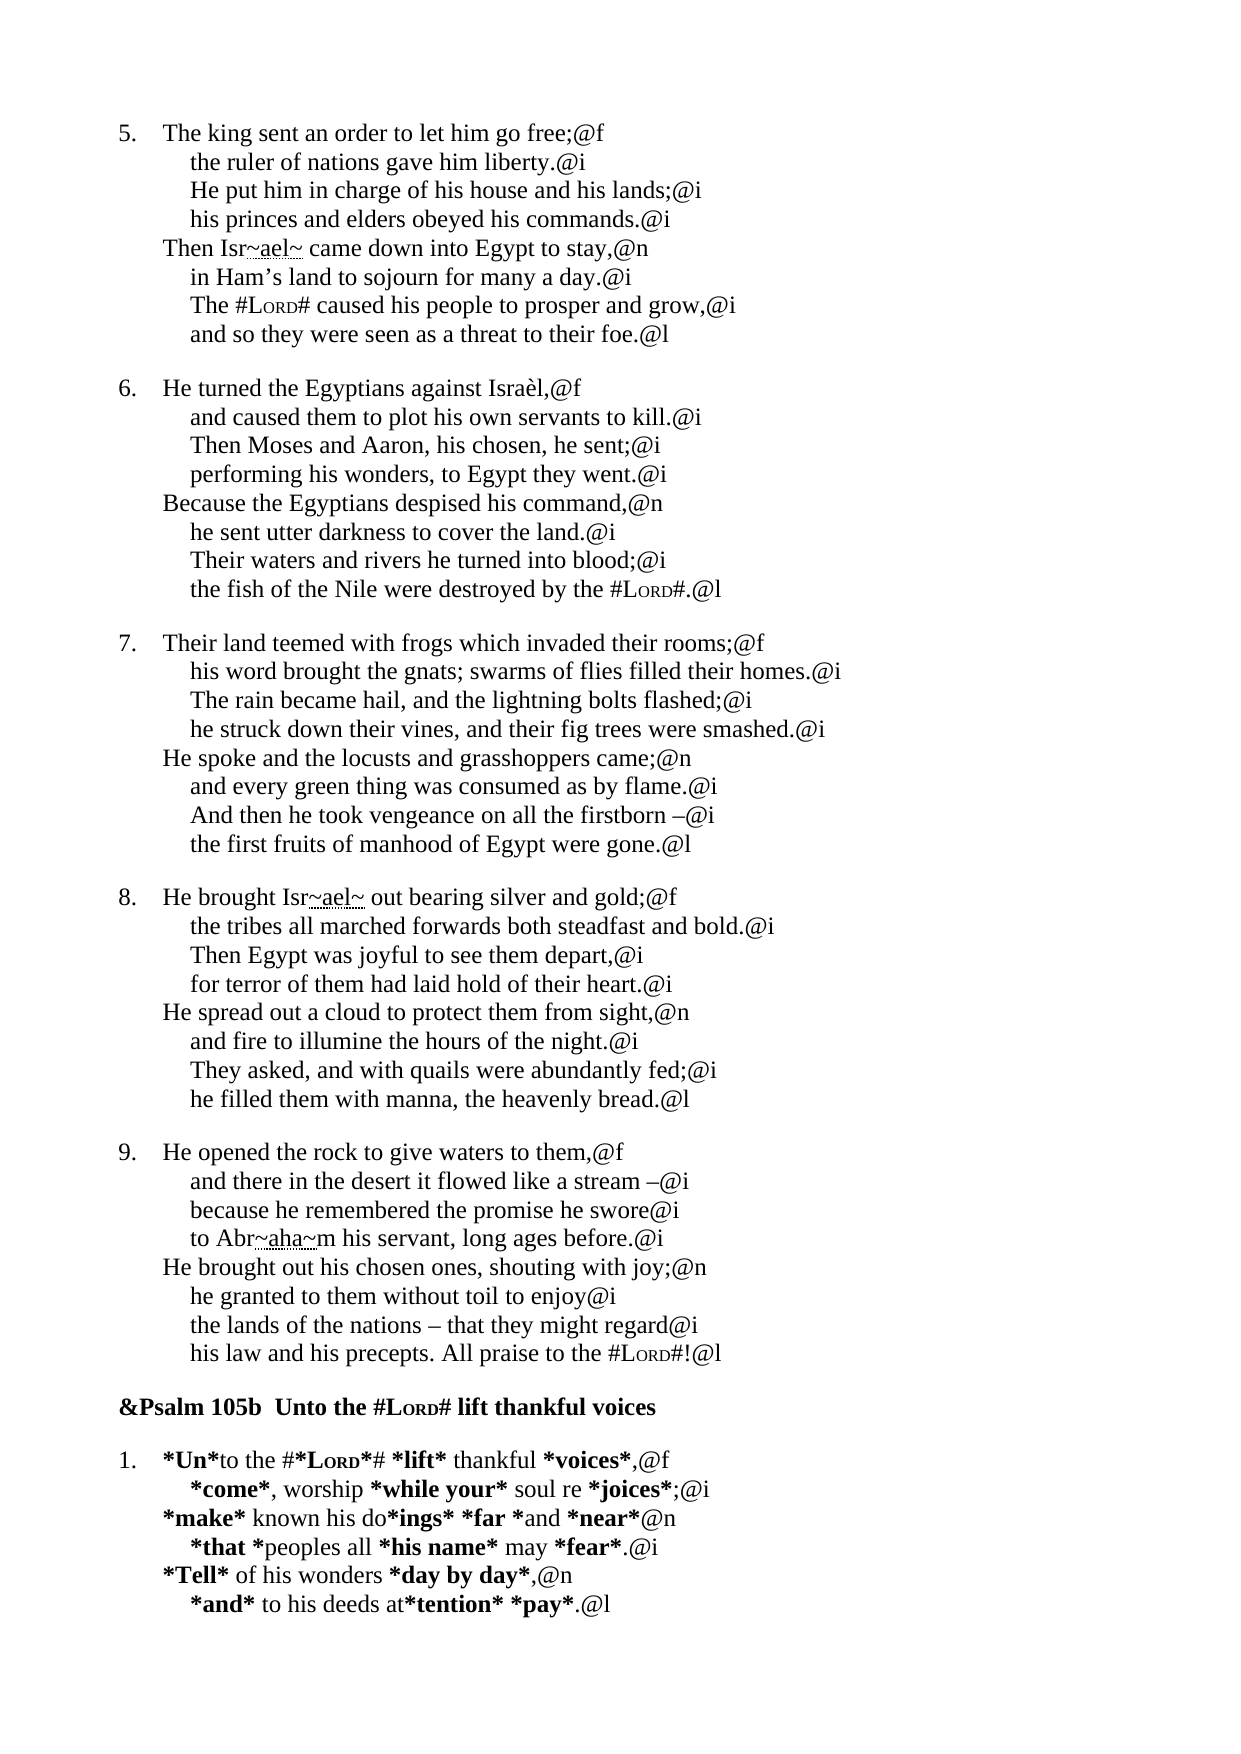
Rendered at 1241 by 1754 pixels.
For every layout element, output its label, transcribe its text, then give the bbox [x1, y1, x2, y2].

text *come*, worship *while your* soul re *joices*;@i [171, 1474, 1122, 1503]
text 1. *Un*to the #*Lord*# *lift* thankful *voices*,@f [118, 1446, 1122, 1474]
text he struck down their vines, and their fig trees were smashed.@i [171, 714, 1122, 743]
text his law and his precepts. All praise to the #Lord#!@l [171, 1338, 1122, 1367]
text He spoke and the locusts and grasshoppers came;@n [162, 743, 1122, 771]
text Then Egypt was joyful to see them depart,@i [171, 940, 1122, 969]
text he granted to them without toil to enjoy@i [171, 1281, 1122, 1310]
text *that *peoples all *his name* may *fear*.@i [171, 1532, 1122, 1561]
text Because the Egyptians despised his command,@n [162, 488, 1122, 517]
text 8. He brought Isr~ael~ out bearing silver and gold;@f [118, 882, 1122, 911]
text and caused them to plot his own servants to kill.@i [171, 402, 1122, 430]
text He spread out a cloud to protect them from sight,@n [162, 997, 1122, 1026]
subtitle &Psalm 105b Unto the #Lord# lift thankful voices [118, 1392, 1122, 1421]
text He brought out his chosen ones, shouting with joy;@n [162, 1252, 1122, 1281]
text his princes and elders obeyed his commands.@i [171, 204, 1122, 233]
text and every green thing was consumed as by flame.@i [171, 771, 1122, 800]
text 5. The king sent an order to let him go free;@f [118, 118, 1122, 147]
text and so they were seen as a threat to their foe.@l [171, 319, 1122, 348]
text the fish of the Nile were destroyed by the #Lord#.@l [171, 574, 1122, 603]
text *and* to his deeds at*tention* *pay*.@l [171, 1589, 1122, 1618]
text 6. He turned the Egyptians against Israèl,@f [118, 373, 1122, 402]
text the ruler of nations gave him liberty.@i [171, 147, 1122, 176]
text he filled them with manna, the heavenly bread.@l [171, 1084, 1122, 1112]
text his word brought the gnats; swarms of flies filled their homes.@i [171, 656, 1122, 685]
text They asked, and with quails were abundantly fed;@i [171, 1055, 1122, 1084]
text the first fruits of manhood of Egypt were gone.@l [171, 829, 1122, 858]
text *Tell* of his wonders *day by day*,@n [162, 1561, 1122, 1589]
text to Abr~aha~m his servant, long ages before.@i [171, 1223, 1122, 1252]
text in Ham’s land to sojourn for many a day.@i [171, 262, 1122, 291]
text Then Isr~ael~ came down into Egypt to stay,@n [162, 233, 1122, 262]
text Their waters and rivers he turned into blood;@i [171, 545, 1122, 574]
text the lands of the nations – that they might regard@i [171, 1310, 1122, 1338]
text performing his wonders, to Egypt they went.@i [171, 459, 1122, 488]
text 9. He opened the rock to give waters to them,@f [118, 1137, 1122, 1166]
text for terror of them had laid hold of their heart.@i [171, 969, 1122, 997]
text The #Lord# caused his people to prosper and grow,@i [171, 291, 1122, 319]
text He put him in charge of his house and his lands;@i [171, 176, 1122, 204]
text because he remembered the promise he swore@i [171, 1195, 1122, 1223]
text and fire to illumine the hours of the night.@i [171, 1026, 1122, 1055]
text he sent utter darkness to cover the land.@i [171, 517, 1122, 545]
text and there in the desert it flowed like a stream –@i [171, 1166, 1122, 1195]
text *make* known his do*ings* *far *and *near*@n [162, 1503, 1122, 1532]
text Then Moses and Aaron, his chosen, he sent;@i [171, 430, 1122, 459]
text 7. Their land teemed with frogs which invaded their rooms;@f [118, 628, 1122, 656]
text The rain became hail, and the lightning bolts flashed;@i [171, 685, 1122, 714]
text And then he took vengeance on all the firstborn –@i [171, 800, 1122, 829]
text the tribes all marched forwards both steadfast and bold.@i [171, 911, 1122, 940]
